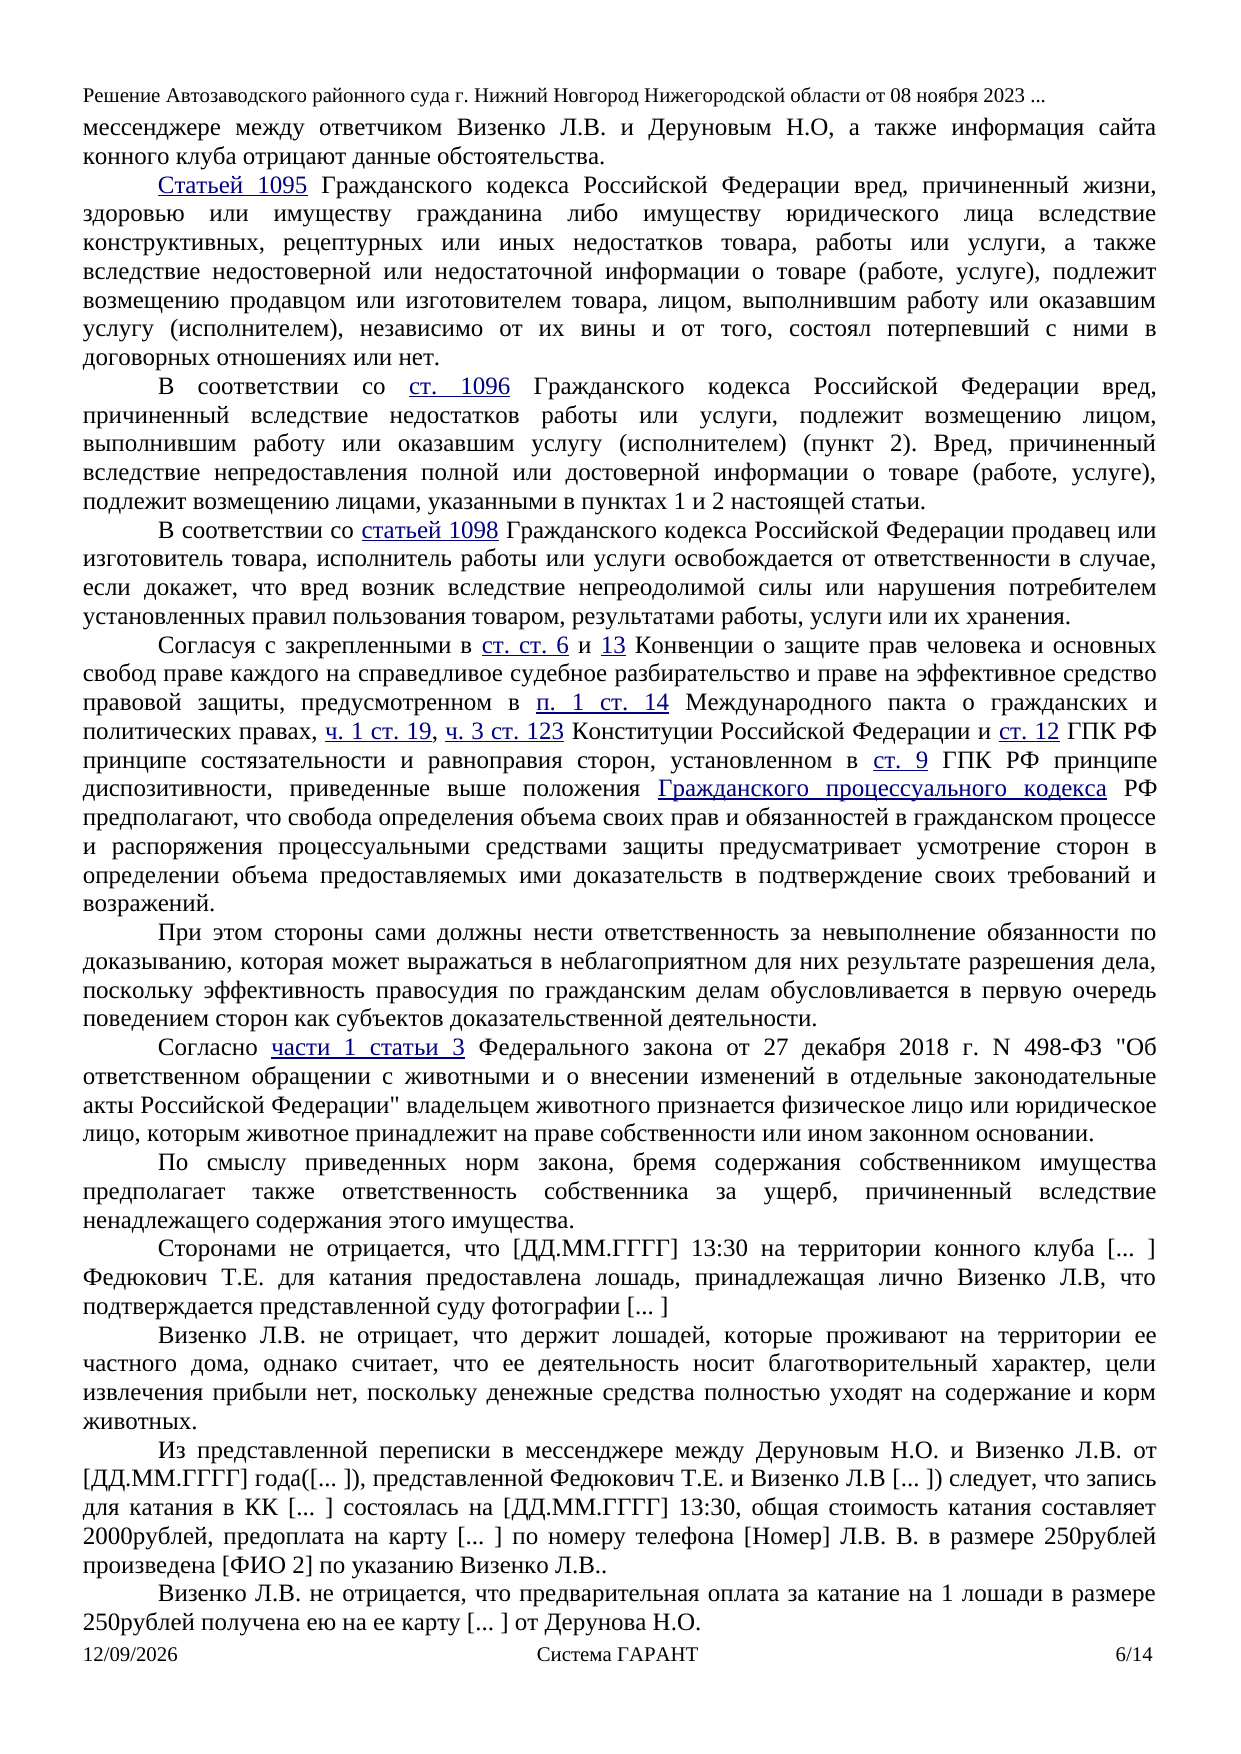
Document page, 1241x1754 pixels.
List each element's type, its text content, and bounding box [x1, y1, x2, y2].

text Из представленной переписки в мессенджере между Деруновым Н.О. и Визенко Л.В. от [ДД.ММ.ГГГГ] года([... ]), представленной Федюкович Т.Е. и Визенко Л.В [... ]) следует, что запись для катания в КК [... ] состоялась на [ДД.ММ.ГГГГ] 13:30, общая стоимость катания составляет 2000рублей, предоплата на карту [... ] по номеру телефона [Номер] Л.В. В. в размере 250рублей произведена [ФИО 2] по указанию Визенко Л.В.. [83, 1435, 1157, 1578]
text В соответствии со ст. 1096 Гражданского кодекса Российской Федерации вред, причиненный вследствие недостатков работы или услуги, подлежит возмещению лицом, выполнившим работу или оказавшим услугу (исполнителем) (пункт 2). Вред, причиненный вследствие непредоставления полной или достоверной информации о товаре (работе, услуге), подлежит возмещению лицами, указанными в пунктах 1 и 2 настоящей статьи. [83, 371, 1157, 515]
text Согласно части 1 статьи 3 Федерального закона от 27 декабря 2018 г. N 498-ФЗ "Об ответственном обращении с животными и о внесении изменений в отдельные законодательные акты Российской Федерации" владельцем животного признается физическое лицо или юридическое лицо, которым животное принадлежит на праве собственности или ином законном основании. [83, 1032, 1157, 1147]
text Статьей 1095 Гражданского кодекса Российской Федерации вред, причиненный жизни, здоровью или имуществу гражданина либо имуществу юридического лица вследствие конструктивных, рецептурных или иных недостатков товара, работы или услуги, а также вследствие недостоверной или недостаточной информации о товаре (работе, услуге), подлежит возмещению продавцом или изготовителем товара, лицом, выполнившим работу или оказавшим услугу (исполнителем), независимо от их вины и от того, состоял потерпевший с ними в договорных отношениях или нет. [83, 170, 1157, 371]
text Согласуя с закрепленными в ст. ст. 6 и 13 Конвенции о защите прав человека и основных свобод праве каждого на справедливое судебное разбирательство и праве на эффективное средство правовой защиты, предусмотренном в п. 1 ст. 14 Международного пакта о гражданских и политических правах, ч. 1 ст. 19, ч. 3 ст. 123 Конституции Российской Федерации и ст. 12 ГПК РФ принципе состязательности и равноправия сторон, установленном в ст. 9 ГПК РФ принципе диспозитивности, приведенные выше положения Гражданского процессуального кодекса РФ предполагают, что свобода определения объема своих прав и обязанностей в гражданском процессе и распоряжения процессуальными средствами защиты предусматривает усмотрение сторон в определении объема предоставляемых ими доказательств в подтверждение своих требований и возражений. [83, 630, 1157, 917]
text Визенко Л.В. не отрицает, что держит лошадей, которые проживают на территории ее частного дома, однако считает, что ее деятельность носит благотворительный характер, цели извлечения прибыли нет, поскольку денежные средства полностью уходят на содержание и корм животных. [83, 1320, 1157, 1435]
text мессенджере между ответчиком Визенко Л.В. и Деруновым Н.О, а также информация сайта конного клуба отрицают данные обстоятельства. [83, 112, 1157, 170]
text Визенко Л.В. не отрицается, что предварительная оплата за катание на 1 лошади в размере 250рублей получена ею на ее карту [... ] от Дерунова Н.О. [83, 1578, 1157, 1636]
text При этом стороны сами должны нести ответственность за невыполнение обязанности по доказыванию, которая может выражаться в неблагоприятном для них результате разрешения дела, поскольку эффективность правосудия по гражданским делам обусловливается в первую очередь поведением сторон как субъектов доказательственной деятельности. [83, 917, 1157, 1032]
text В соответствии со статьей 1098 Гражданского кодекса Российской Федерации продавец или изготовитель товара, исполнитель работы или услуги освобождается от ответственности в случае, если докажет, что вред возник вследствие непреодолимой силы или нарушения потребителем установленных правил пользования товаром, результатами работы, услуги или их хранения. [83, 515, 1157, 630]
text По смыслу приведенных норм закона, бремя содержания собственником имущества предполагает также ответственность собственника за ущерб, причиненный вследствие ненадлежащего содержания этого имущества. [83, 1147, 1157, 1233]
text Сторонами не отрицается, что [ДД.ММ.ГГГГ] 13:30 на территории конного клуба [... ] Федюкович Т.Е. для катания предоставлена лошадь, принадлежащая лично Визенко Л.В, что подтверждается представленной суду фотографии [... ] [83, 1233, 1157, 1320]
